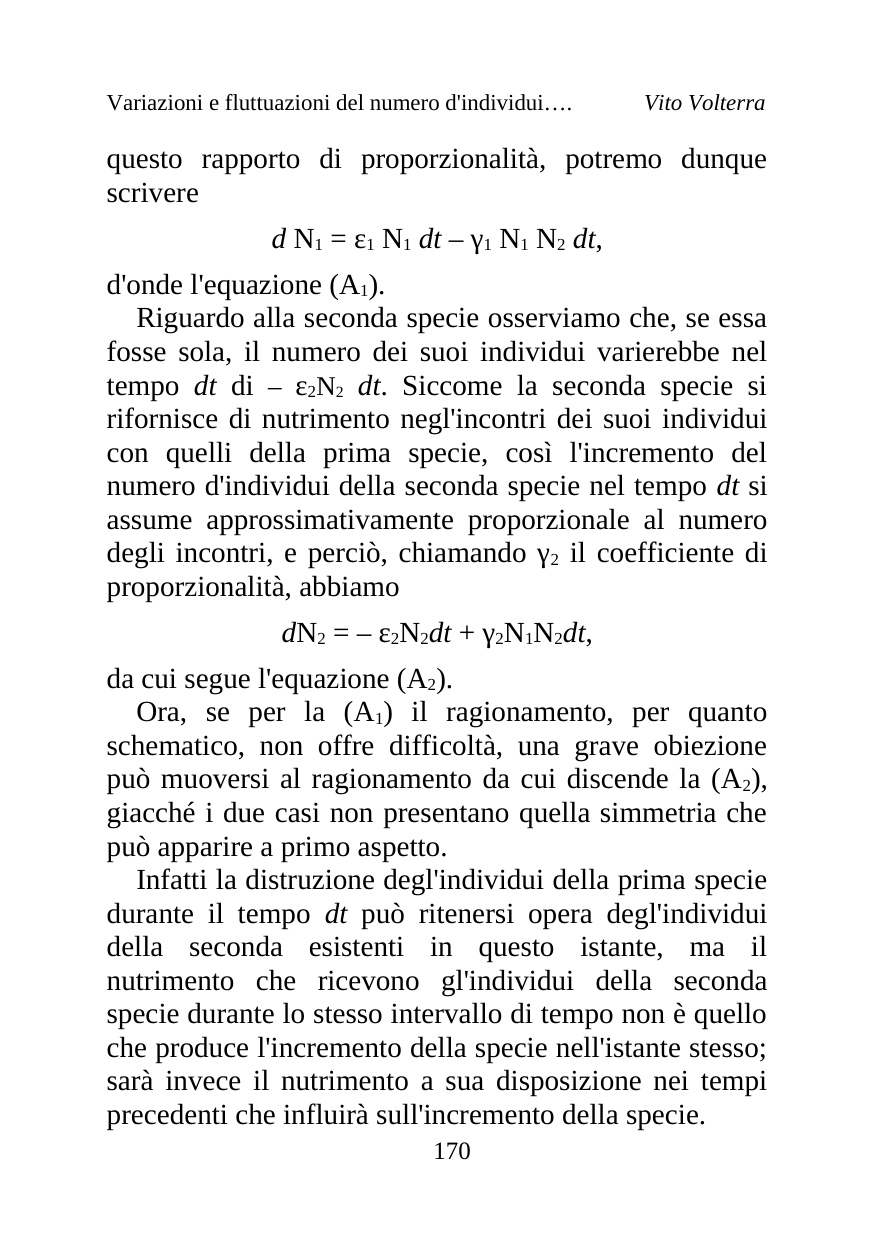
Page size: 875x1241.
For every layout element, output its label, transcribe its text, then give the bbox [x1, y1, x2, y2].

text d N1 = ε1 N1 dt – γ1 N1 N2 dt, [106, 221, 768, 254]
text Ora, se per la (A1) il ragionamento, per quanto schematico, non offre difficoltà, una grave obiezione può muoversi al ragionamento da cui discende la (A2), giacché i due casi non presentano quella simmetria che può apparire a primo aspetto. [106, 694, 768, 862]
text d'onde l'equazione (A1). [106, 267, 768, 301]
text dN2 = – ε2N2dt + γ2N1N2dt, [106, 615, 768, 648]
text Riguardo alla seconda specie osserviamo che, se essa fosse sola, il numero dei suoi individui varierebbe nel tempo dt di – ε2N2 dt. Siccome la seconda specie si rifornisce di nutrimento negl'incontri dei suoi individui con quelli della prima specie, così l'incremento del numero d'individui della seconda specie nel tempo dt si assume approssimativamente proporzionale al numero degli incontri, e perciò, chiamando γ2 il coefficiente di proporzionalità, abbiamo [106, 301, 768, 602]
text questo rapporto di proporzionalità, potremo dunque scrivere [106, 141, 768, 208]
text da cui segue l'equazione (A2). [106, 661, 768, 694]
text Infatti la distruzione degl'individui della prima specie durante il tempo dt può ritenersi opera degl'individui della seconda esistenti in questo istante, ma il nutrimento che ricevono gl'individui della seconda specie durante lo stesso intervallo di tempo non è quello che produce l'incremento della specie nell'istante stesso; sarà invece il nutrimento a sua disposizione nei tempi precedenti che influirà sull'incremento della specie. [106, 862, 768, 1131]
